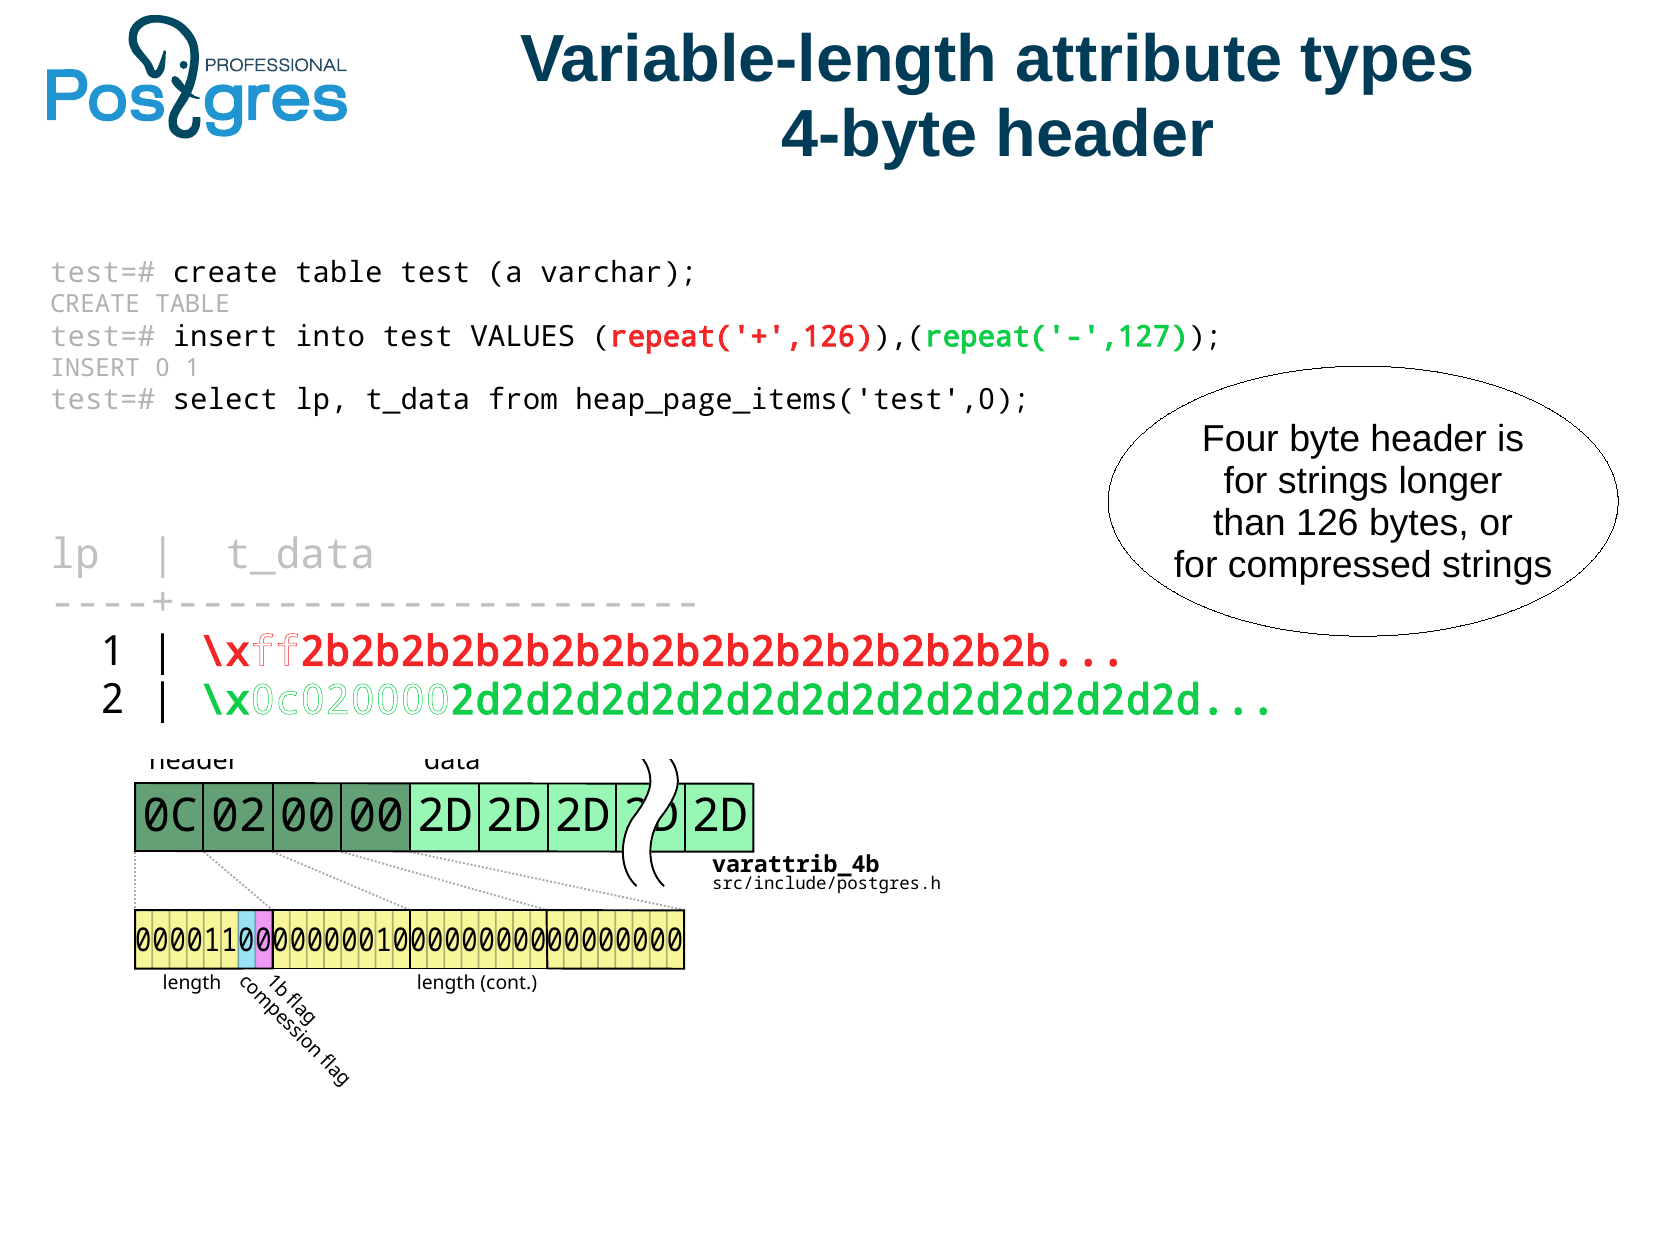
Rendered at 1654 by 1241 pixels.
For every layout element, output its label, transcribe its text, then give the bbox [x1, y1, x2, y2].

text_box Four byte header is for strings longer than 126 bytes, or for compressed strings [1108, 366, 1619, 637]
picture [104, 759, 1063, 1217]
title Variable-length attribute types 4-byte header [389, 20, 1607, 171]
text_box test=# create table test (a varchar); CREATE TABLE test=# insert into test VALUES (repeat('+',126)),(repeat('-',127)); INSERT 0 1 test=# select lp, t_data from heap_page_items('test',0); [35, 248, 1476, 425]
text_box lp | t_data ----+--------------------- 1 | \xff2b2b2b2b2b2b2b2b2b2b2b2b2b2b2b... 2 | \x0c0200002d2d2d2d2d2d2d2d2d2d2d2d2d2d2d... [35, 522, 1469, 780]
